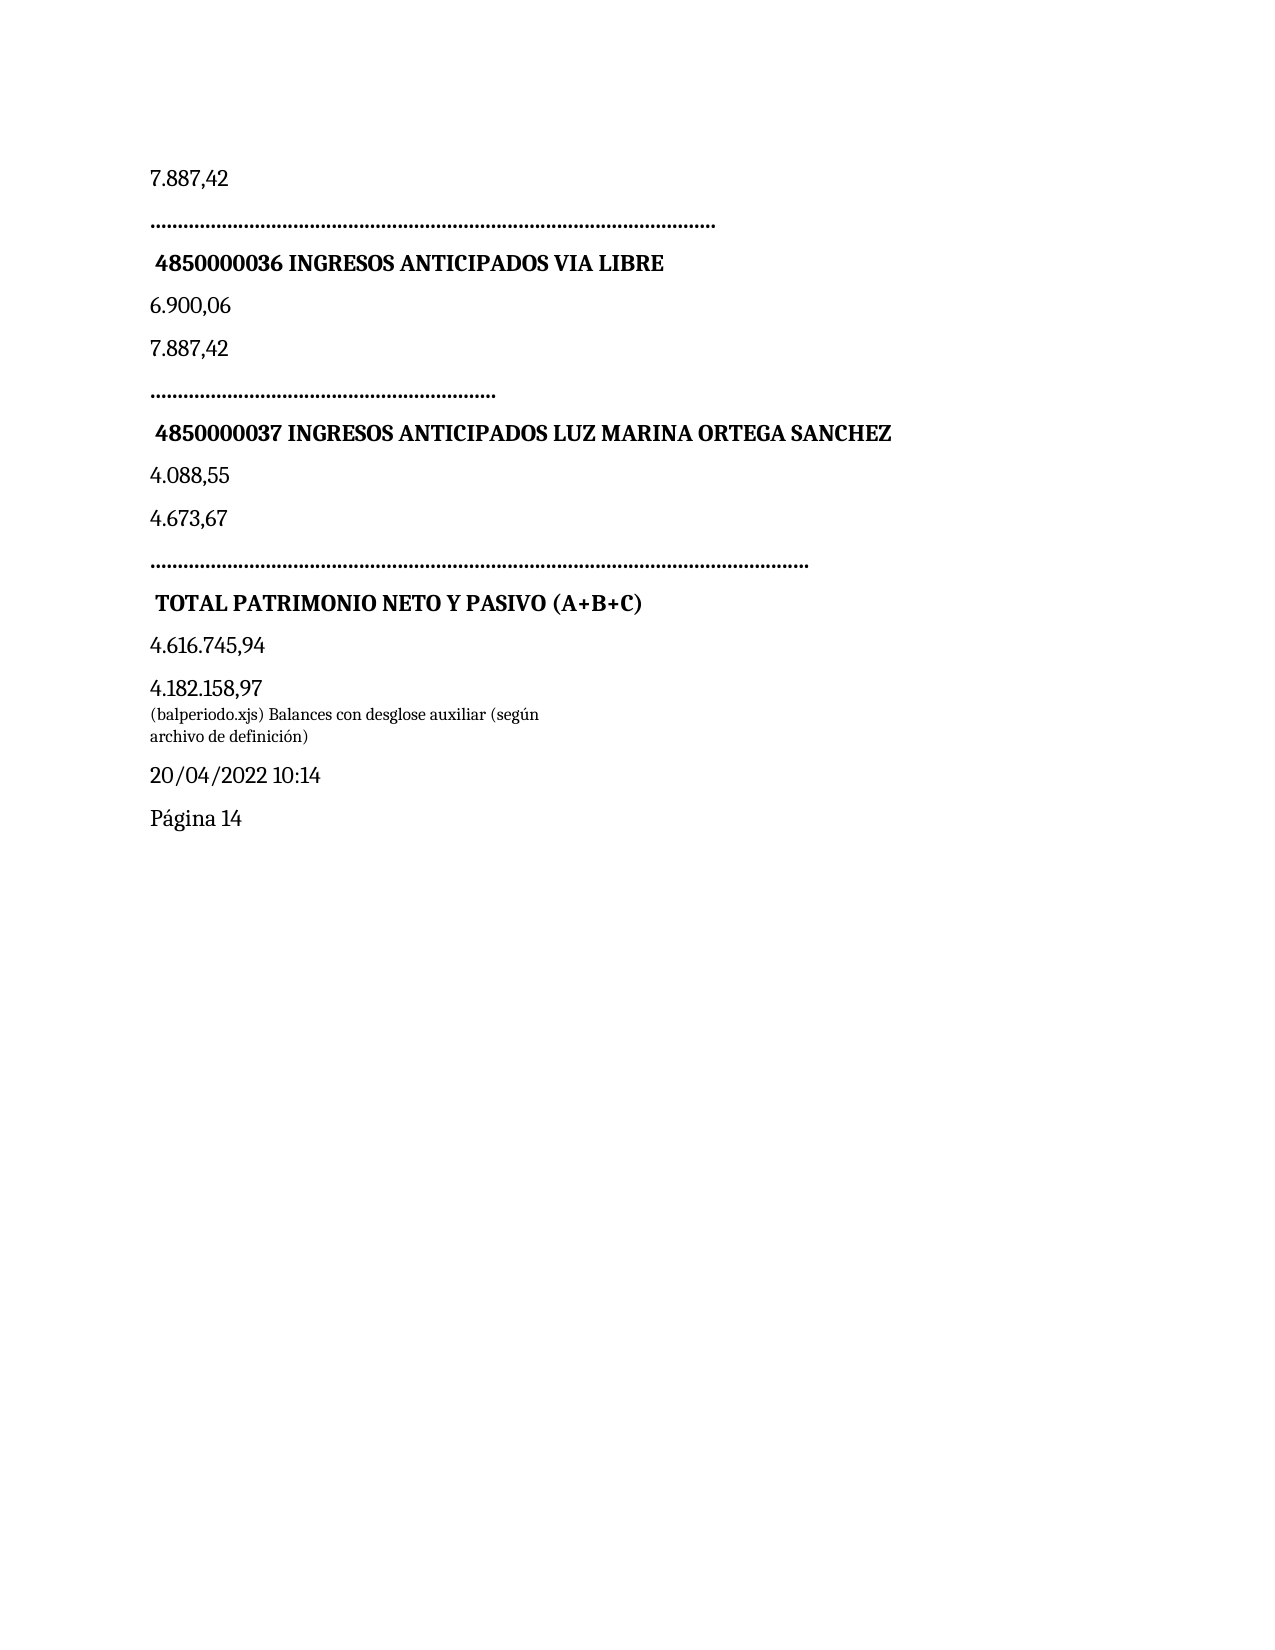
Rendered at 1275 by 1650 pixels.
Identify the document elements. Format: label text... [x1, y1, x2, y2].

text ........................................................................................................................ [150, 532, 1125, 575]
text (balperiodo.xjs) Balances con desglose auxiliar (según archivo de definición) [150, 702, 1125, 747]
text 4850000037 INGRESOS ANTICIPADOS LUZ MARINA ORTEGA SANCHEZ [150, 405, 1125, 447]
text 4.088,55 [150, 447, 1125, 490]
text Página 14 [150, 790, 1125, 832]
text 7.887,42 [150, 150, 1125, 192]
text ............................................................... [150, 362, 1125, 405]
text 4.616.745,94 [150, 617, 1125, 660]
text 6.900,06 [150, 277, 1125, 320]
text 4.182.158,97 [150, 660, 1125, 702]
text 7.887,42 [150, 320, 1125, 362]
text 4850000036 INGRESOS ANTICIPADOS VIA LIBRE [150, 235, 1125, 277]
text 4.673,67 [150, 490, 1125, 532]
text TOTAL PATRIMONIO NETO Y PASIVO (A+B+C) [150, 575, 1125, 617]
text 20/04/2022 10:14 [150, 747, 1125, 790]
text ....................................................................................................... [150, 192, 1125, 235]
